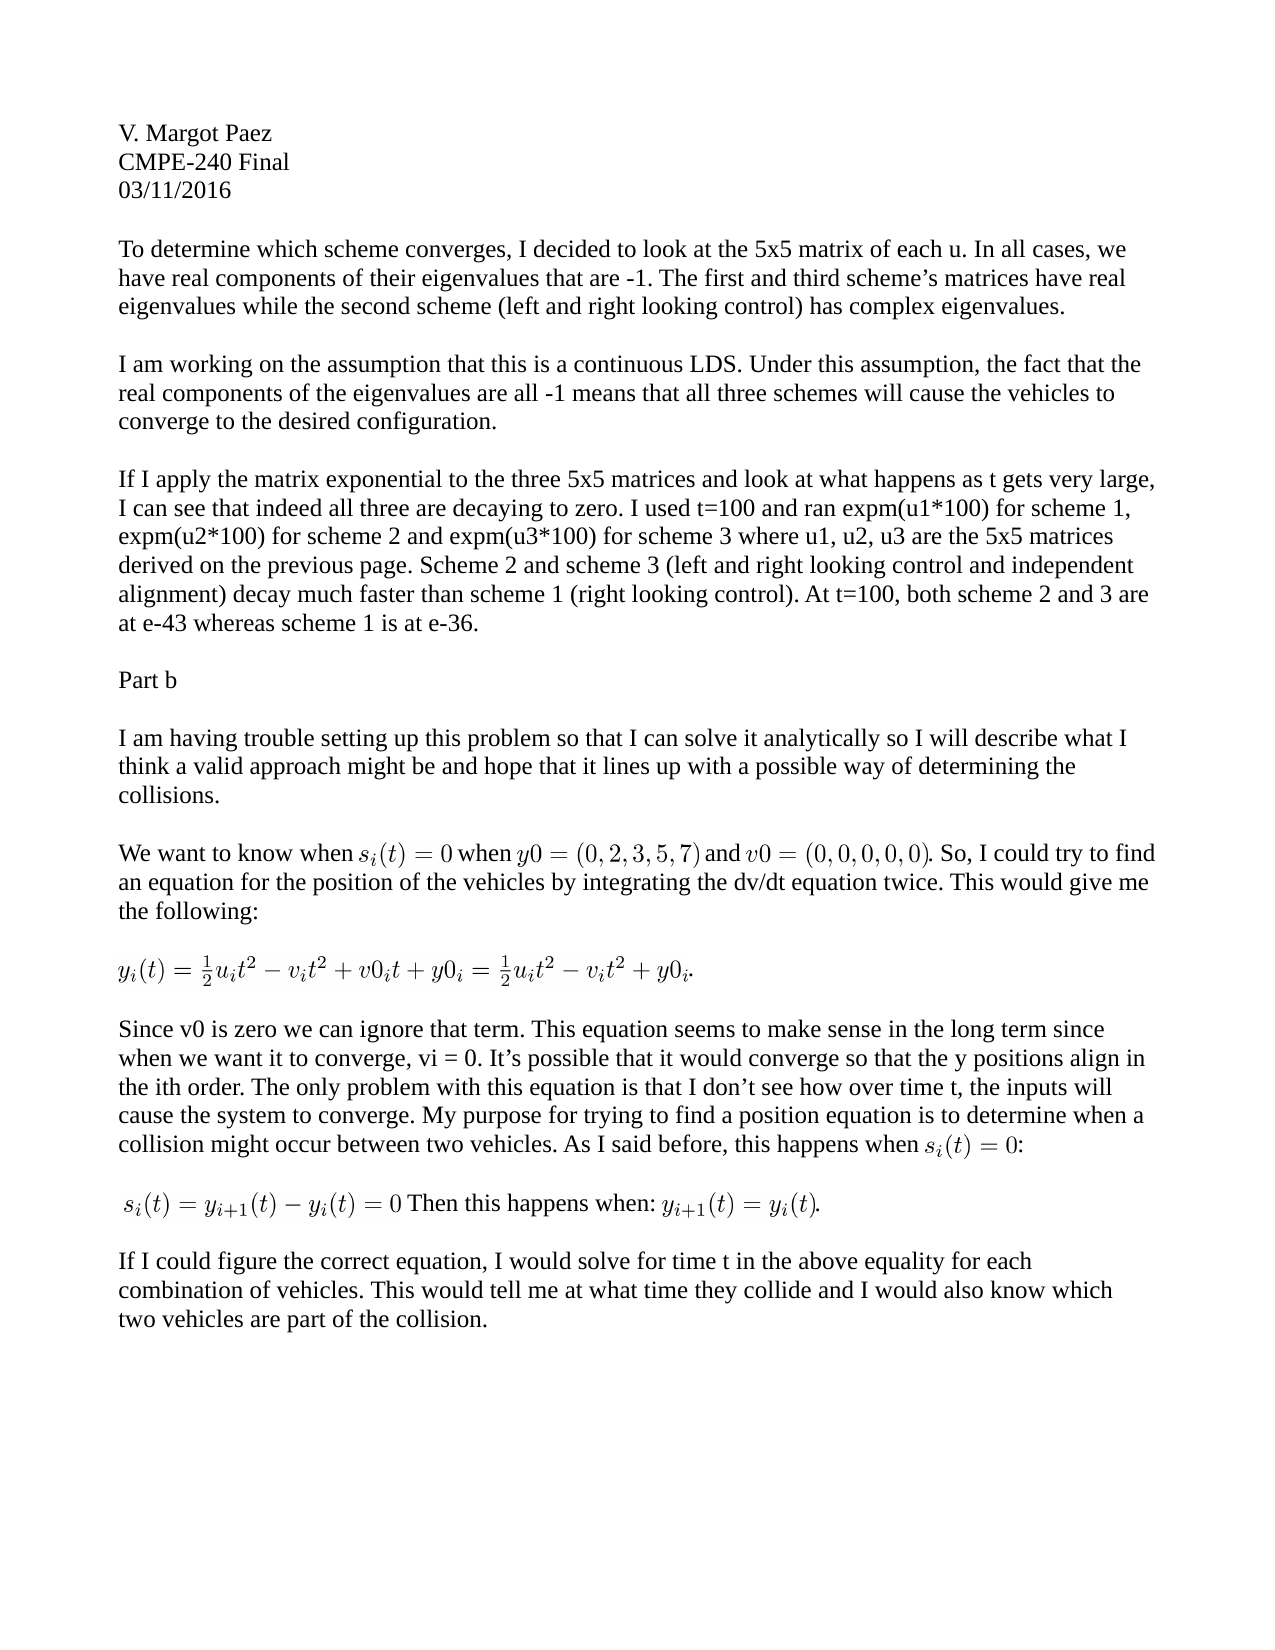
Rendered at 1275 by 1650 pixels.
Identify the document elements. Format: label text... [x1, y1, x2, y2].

text I am working on the assumption that this is a continuous LDS. Under this assumption, the fact that the real components of the eigenvalues are all -1 means that all three schemes will cause the vehicles to converge to the desired configuration. [118, 349, 1157, 435]
picture [517, 842, 699, 868]
text We want to know when when and . So, I could try to find an equation for the position of the vehicles by integrating the dv/dt equation twice. This would give me the following: [118, 838, 1157, 925]
picture [746, 842, 928, 868]
picture [124, 1192, 401, 1218]
text Then this happens when: . [118, 1188, 1157, 1217]
text If I could figure the correct equation, I would solve for time t in the above equality for each combination of vehicles. This would tell me at what time they collide and I would also know which two vehicles are part of the collision. [118, 1246, 1157, 1332]
text If I apply the matrix exponential to the three 5x5 matrices and look at what happens as t gets very large, I can see that indeed all three are decaying to zero. I used t=100 and ran expm(u1*100) for scheme 1, expm(u2*100) for scheme 2 and expm(u3*100) for scheme 3 where u1, u2, u3 are the 5x5 matrices derived on the previous page. Scheme 2 and scheme 3 (left and right looking control and independent alignment) decay much faster than scheme 1 (right looking control). At t=100, both scheme 2 and 3 are at e-43 whereas scheme 1 is at e-36. [118, 464, 1157, 636]
picture [359, 842, 452, 868]
text Since v0 is zero we can ignore that term. This equation seems to make sense in the long term since when we want it to converge, vi = 0. It’s possible that it would converge so that the y positions align in the ith order. The only problem with this equation is that I don’t see how over time t, the inputs will cause the system to converge. My purpose for trying to find a position equation is to determine when a collision might occur between two vehicles. As I said before, this happens when : [118, 1014, 1157, 1159]
picture [118, 955, 688, 986]
text Part b [118, 665, 1157, 694]
picture [662, 1192, 815, 1218]
text To determine which scheme converges, I decided to look at the 5x5 matrix of each u. In all cases, we have real components of their eigenvalues that are -1. The first and third scheme’s matrices have real eigenvalues while the second scheme (left and right looking control) has complex eigenvalues. [118, 234, 1157, 320]
text . [118, 953, 1157, 986]
picture [925, 1134, 1017, 1159]
text I am having trouble setting up this problem so that I can solve it analytically so I will describe what I think a valid approach might be and hope that it lines up with a possible way of determining the collisions. [118, 723, 1157, 809]
